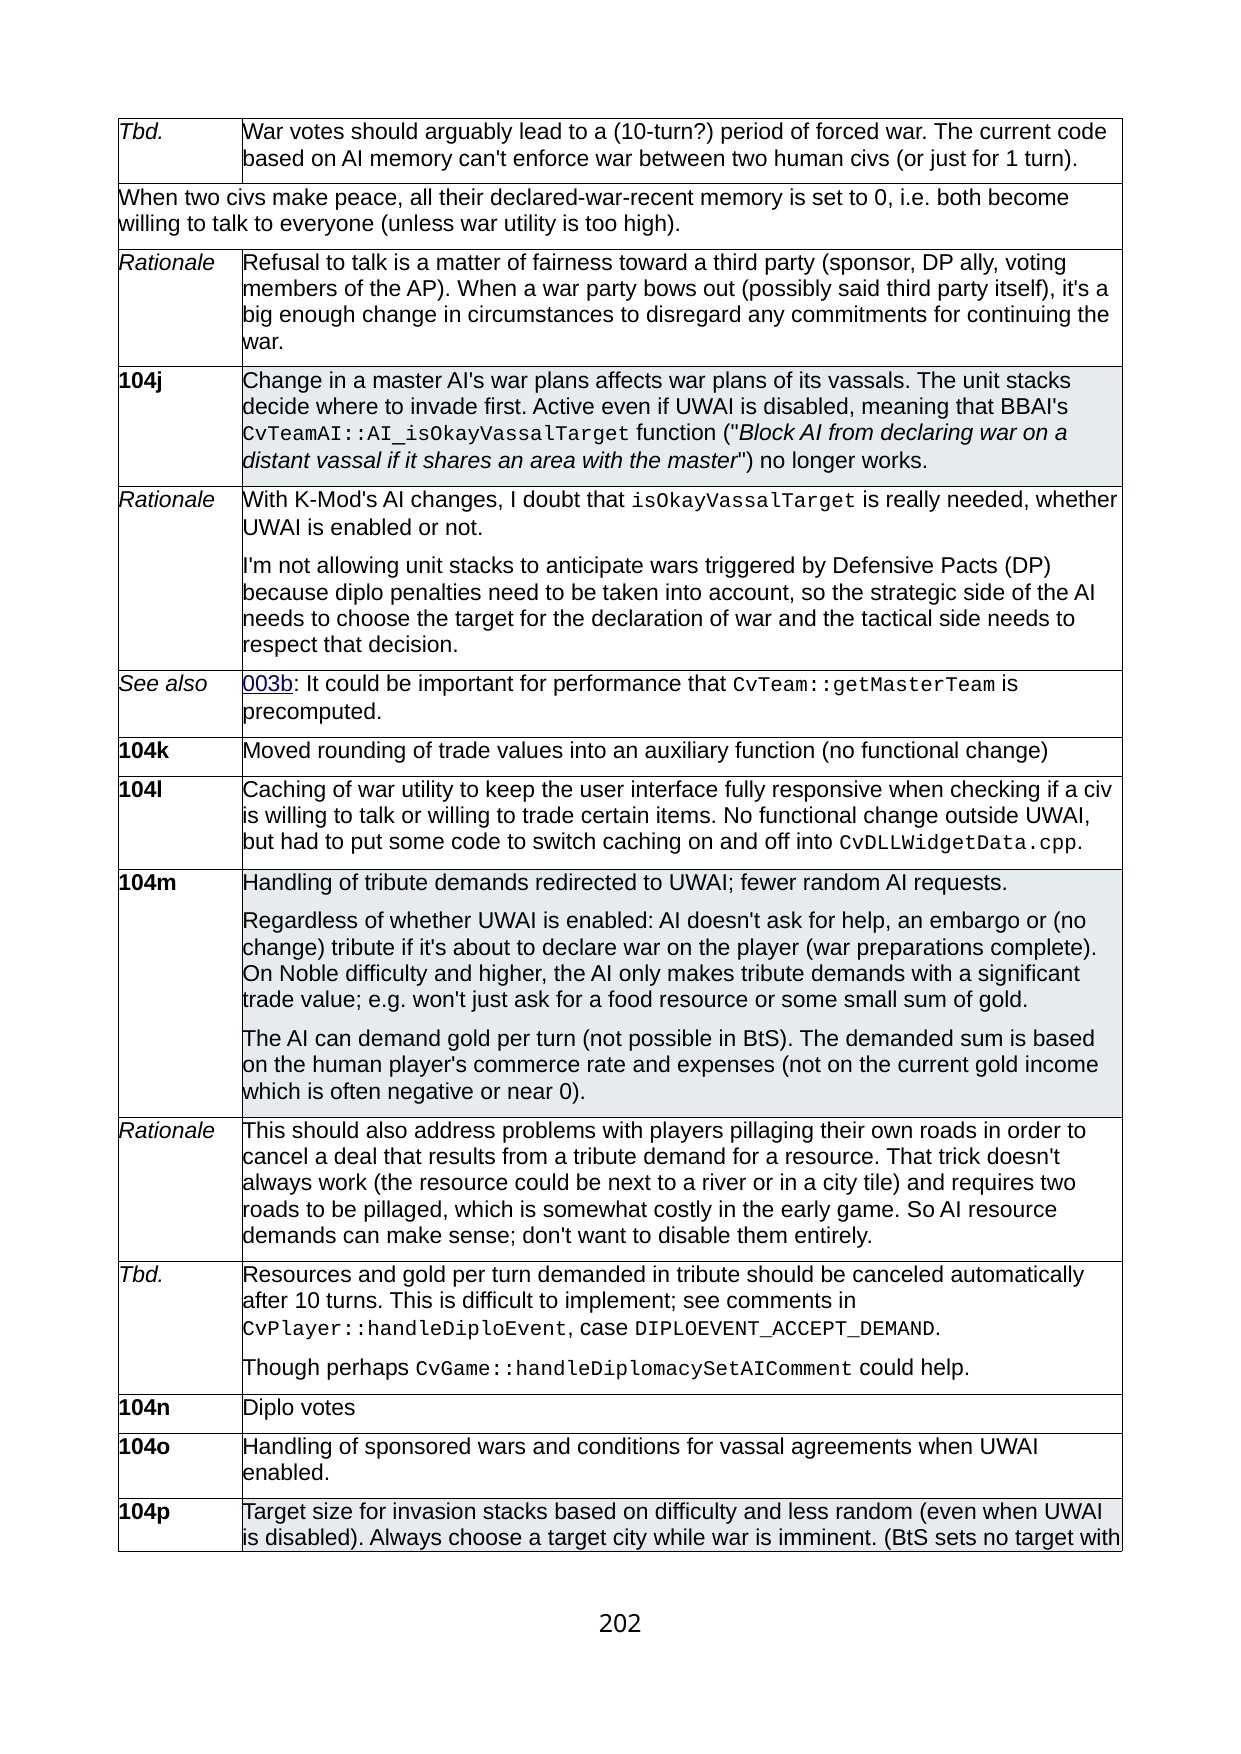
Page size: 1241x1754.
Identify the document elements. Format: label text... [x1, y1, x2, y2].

table_cell Rationale [119, 487, 242, 670]
table_cell See also [119, 671, 242, 737]
table_cell Tbd. [119, 119, 242, 183]
table_cell 104p [119, 1499, 242, 1551]
table_cell 104o [119, 1434, 242, 1498]
table_cell Moved rounding of trade values into an auxiliary function (no functional change) [243, 738, 1122, 776]
table_cell 104n [119, 1395, 242, 1433]
table_cell Handling of sponsored wars and conditions for vassal agreements when UWAI enabled. [243, 1434, 1122, 1498]
table_cell Rationale [119, 250, 242, 366]
table_cell 104l [119, 777, 242, 868]
table_cell 003b: It could be important for performance that CvTeam::getMasterTeam is precomputed. [243, 671, 1122, 737]
table_cell 104k [119, 738, 242, 776]
table_cell Rationale [119, 1118, 242, 1261]
table_cell This should also address problems with players pillaging their own roads in order to cancel a deal that results from a tribute demand for a resource. That trick doesn't always work (the resource could be next to a river or in a city tile) and requires two roads to be pillaged, which is somewhat costly in the early game. So AI resource demands can make sense; don't want to disable them entirely. [243, 1118, 1122, 1261]
table_cell Change in a master AI's war plans affects war plans of its vassals. The unit stacks decide where to invade first. Active even if UWAI is disabled, meaning that BBAI's CvTeamAI::AI_isOkayVassalTarget function ("Block AI from declaring war on a distant vassal if it shares an area with the master") no longer works. [243, 367, 1122, 486]
table_cell With K-Mod's AI changes, I doubt that isOkayVassalTarget is really needed, whether UWAI is enabled or not. I'm not allowing unit stacks to anticipate wars triggered by Defensive Pacts (DP) because diplo penalties need to be taken into account, so the strategic side of the AI needs to choose the target for the declaration of war and the tactical side needs to respect that decision. [243, 487, 1122, 670]
table_cell 104j [119, 367, 242, 486]
table_cell Resources and gold per turn demanded in tribute should be canceled automatically after 10 turns. This is difficult to implement; see comments in CvPlayer::handleDiploEvent, case DIPLOEVENT_ACCEPT_DEMAND. Though perhaps CvGame::handleDiplomacySetAIComment could help. [243, 1262, 1122, 1394]
table_cell When two civs make peace, all their declared-war-recent memory is set to 0, i.e. both become willing to talk to everyone (unless war utility is too high). [119, 184, 1122, 248]
table_cell Caching of war utility to keep the user interface fully responsive when checking if a civ is willing to talk or willing to trade certain items. No functional change outside UWAI, but had to put some code to switch caching on and off into CvDLLWidgetData.cpp. [243, 777, 1122, 868]
table_cell 104m [119, 870, 242, 1117]
table_cell Tbd. [119, 1262, 242, 1394]
table_cell Refusal to talk is a matter of fairness toward a third party (sponsor, DP ally, voting members of the AP). When a war party bows out (possibly said third party itself), it's a big enough change in circumstances to disregard any commitments for continuing the war. [243, 250, 1122, 366]
table_cell Diplo votes [243, 1395, 1122, 1433]
table_cell Target size for invasion stacks based on difficulty and less random (even when UWAI is disabled). Always choose a target city while war is imminent. (BtS sets no target with [243, 1499, 1122, 1551]
table_cell War votes should arguably lead to a (10-turn?) period of forced war. The current code based on AI memory can't enforce war between two human civs (or just for 1 turn). [243, 119, 1122, 183]
table_cell Handling of tribute demands redirected to UWAI; fewer random AI requests. Regardless of whether UWAI is enabled: AI doesn't ask for help, an embargo or (no change) tribute if it's about to declare war on the player (war preparations complete). On Noble difficulty and higher, the AI only makes tribute demands with a significant trade value; e.g. won't just ask for a food resource or some small sum of gold. The AI can demand gold per turn (not possible in BtS). The demanded sum is based on the human player's commerce rate and expenses (not on the current gold income which is often negative or near 0). [243, 870, 1122, 1117]
